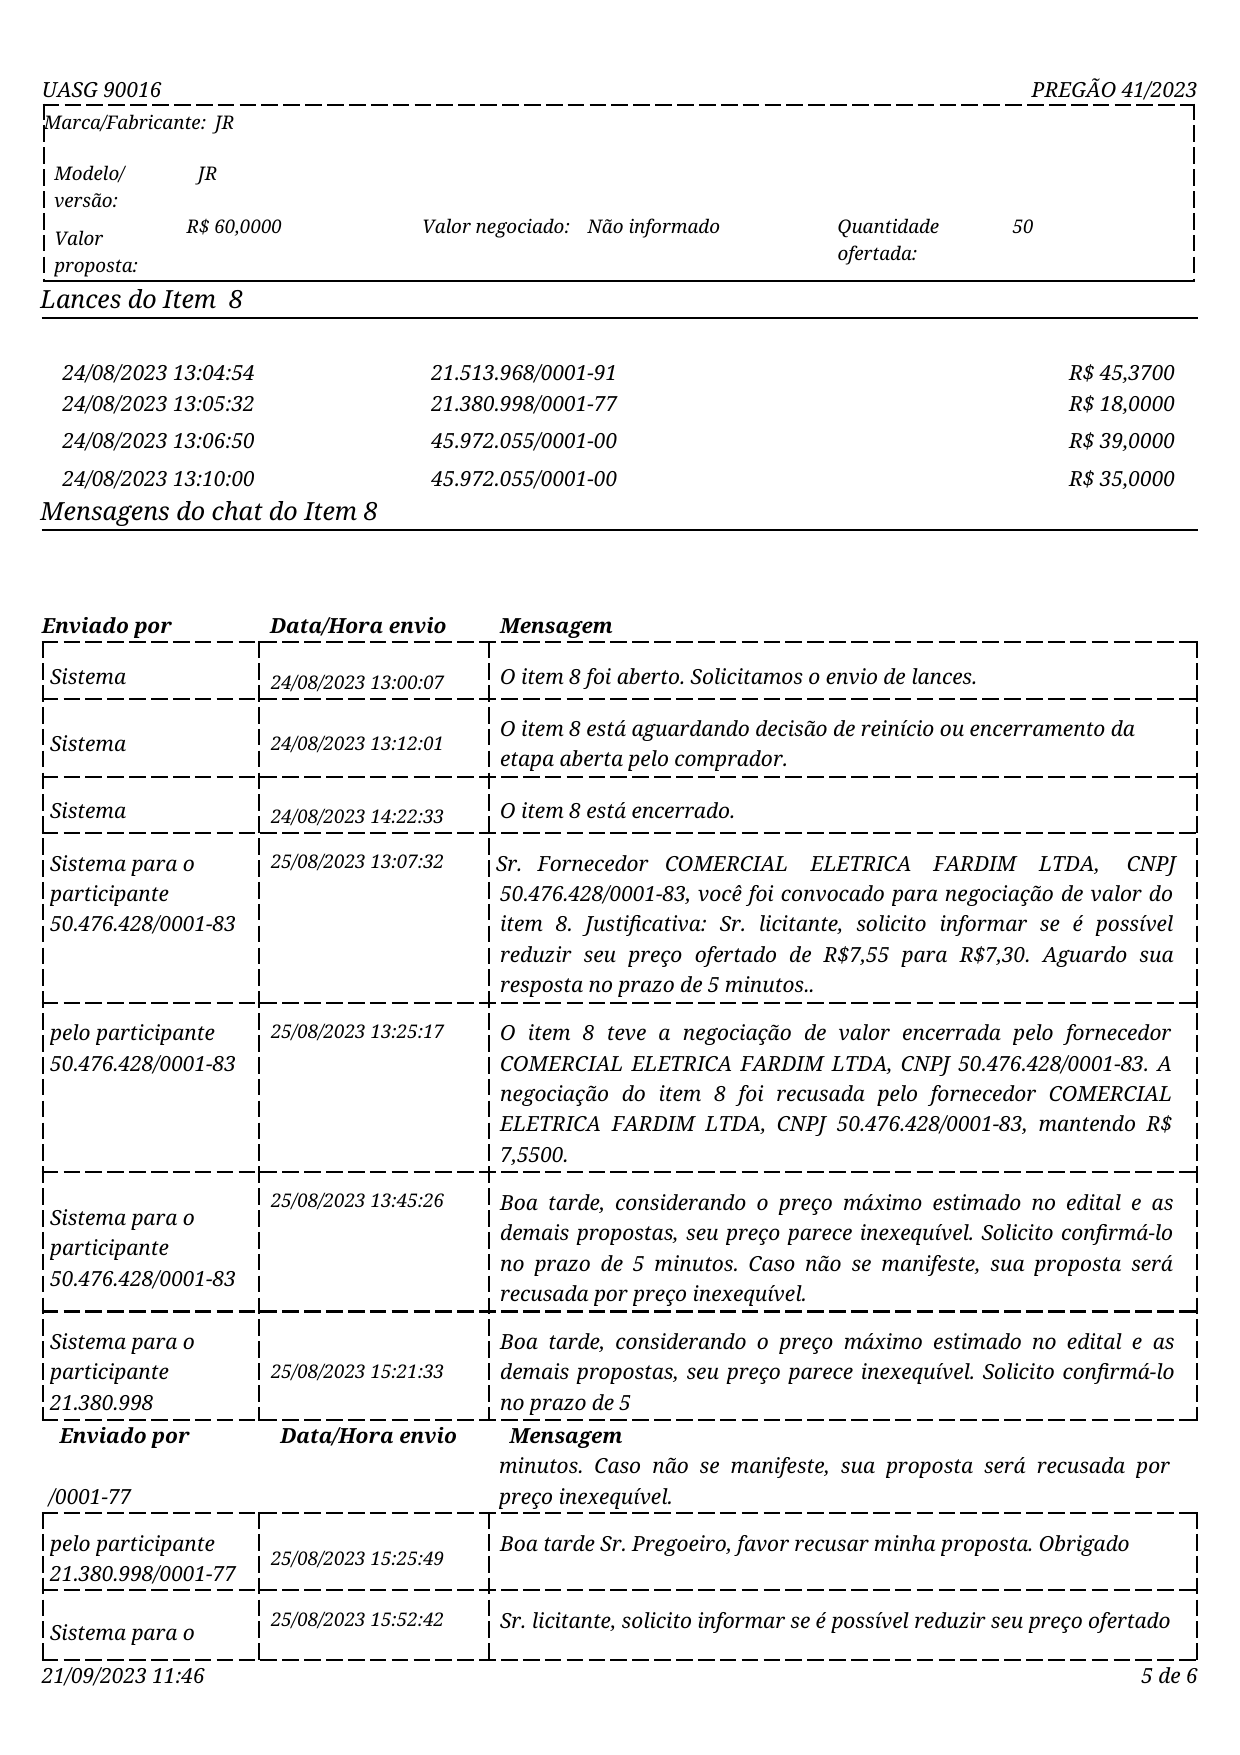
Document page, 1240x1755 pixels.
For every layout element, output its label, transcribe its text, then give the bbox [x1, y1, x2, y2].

table_cell pelo participante 21.380.998/0001-77 [43, 1512, 259, 1589]
table_cell [43, 1421, 49, 1451]
table_cell Data/Hora envio [270, 1419, 499, 1451]
text Lances do Item 8 [40, 282, 1200, 316]
table_header Sistema [43, 641, 259, 697]
table_cell Sistema para o participante 50.476.428/0001-83 [43, 1171, 259, 1310]
table_cell [270, 1451, 499, 1512]
table_header O item 8 foi aberto. Solicitamos o envio de lances. [489, 641, 1197, 697]
table_cell Sistema para o participante 50.476.428/0001-83 [43, 832, 259, 1002]
table_cell /0001-77 [49, 1451, 270, 1512]
table_cell 24/08/2023 13:05:32 [63, 389, 431, 426]
table_header 24/08/2023 13:00:07 [259, 641, 488, 697]
table_cell 45.972.055/0001-00 [431, 464, 1012, 494]
table_cell 24/08/2023 13:12:01 [259, 698, 488, 776]
table_cell [1053, 104, 1194, 156]
table_cell Sistema [43, 776, 259, 832]
table_cell pelo participante 50.476.428/0001-83 [43, 1002, 259, 1171]
table_cell minutos. Caso não se manifeste, sua proposta será recusada por preço inexequível. [499, 1451, 1173, 1512]
table_cell Quantidade ofertada: [838, 207, 1002, 280]
table_header 24/08/2023 13:04:54 [63, 359, 431, 389]
table_cell [577, 156, 837, 207]
table_cell Sr. Fornecedor COMERCIAL ELETRICA FARDIM LTDA, CNPJ 50.476.428/0001-83, você foi convocado para negociação de valor do item 8. Justificativa: Sr. licitante, solicito informar se é possível reduzir seu preço ofertado de R$7,55 para R$7,30. Aguardo sua resposta no prazo de 5 minutos.. [489, 832, 1197, 1002]
table_cell [1053, 156, 1194, 207]
table_cell Sistema [43, 698, 259, 776]
table_cell 25/08/2023 15:25:49 [259, 1512, 488, 1589]
table_cell [838, 104, 1053, 156]
table_cell 24/08/2023 13:06:50 [63, 426, 431, 464]
table_cell Marca/Fabricante: JR [44, 104, 577, 156]
table_cell 25/08/2023 13:07:32 [259, 832, 488, 1002]
table_cell [838, 156, 1053, 207]
table_cell 50 [1002, 207, 1053, 280]
table_cell JR [186, 156, 577, 207]
table_cell [577, 104, 837, 156]
table_cell 25/08/2023 15:52:42 [259, 1589, 488, 1659]
table_cell 21.380.998/0001-77 [431, 389, 1012, 426]
table_cell [1174, 1451, 1197, 1512]
table_cell O item 8 teve a negociação de valor encerrada pelo fornecedor COMERCIAL ELETRICA FARDIM LTDA, CNPJ 50.476.428/0001-83. A negociação do item 8 foi recusada pelo fornecedor COMERCIAL ELETRICA FARDIM LTDA, CNPJ 50.476.428/0001-83, mantendo R$ 7,5500. [489, 1002, 1197, 1171]
table_cell Não informado [577, 207, 837, 280]
table_cell Boa tarde, considerando o preço máximo estimado no edital e as demais propostas, seu preço parece inexequível. Solicito confirmá-lo no prazo de 5 minutos. Caso não se manifeste, sua proposta será recusada por preço inexequível. [489, 1171, 1197, 1310]
table_cell 24/08/2023 13:10:00 [63, 464, 431, 494]
table_cell Sistema para o participante 21.380.998 [43, 1310, 259, 1419]
table_cell [1053, 207, 1194, 280]
table_cell R$ 60,0000 Valor negociado: [186, 207, 577, 280]
table_cell Sistema para o [43, 1589, 259, 1659]
text Enviado por Data/Hora envio Mensagem [42, 611, 1200, 639]
table_cell R$ 18,0000 [1013, 389, 1177, 426]
table_cell 25/08/2023 13:25:17 [259, 1002, 488, 1171]
table_cell Boa tarde, considerando o preço máximo estimado no edital e as demais propostas, seu preço parece inexequível. Solicito confirmá-lo no prazo de 5 [489, 1310, 1197, 1419]
table_header R$ 45,3700 [1013, 359, 1177, 389]
table_cell Sr. licitante, solicito informar se é possível reduzir seu preço ofertado [489, 1589, 1197, 1659]
table_cell Mensagem [499, 1419, 1173, 1451]
table_cell 45.972.055/0001-00 [431, 426, 1012, 464]
table_header 21.513.968/0001-91 [431, 359, 1012, 389]
table_cell Modelo/versão: Valor proposta: [44, 156, 186, 280]
table_cell Boa tarde Sr. Pregoeiro, favor recusar minha proposta. Obrigado [489, 1512, 1197, 1589]
table_cell 25/08/2023 13:45:26 [259, 1171, 488, 1310]
table_cell R$ 39,0000 [1013, 426, 1177, 464]
table_cell 25/08/2023 15:21:33 [259, 1310, 488, 1419]
table_cell [43, 1451, 49, 1512]
table_cell O item 8 está aguardando decisão de reinício ou encerramento da etapa aberta pelo comprador. [489, 698, 1197, 776]
table_cell Enviado por [49, 1419, 270, 1451]
table_cell 24/08/2023 14:22:33 [259, 776, 488, 832]
text Mensagens do chat do Item 8 [40, 494, 1200, 528]
table_cell O item 8 está encerrado. [489, 776, 1197, 832]
table_cell [1174, 1419, 1197, 1451]
table_cell R$ 35,0000 [1013, 464, 1177, 494]
